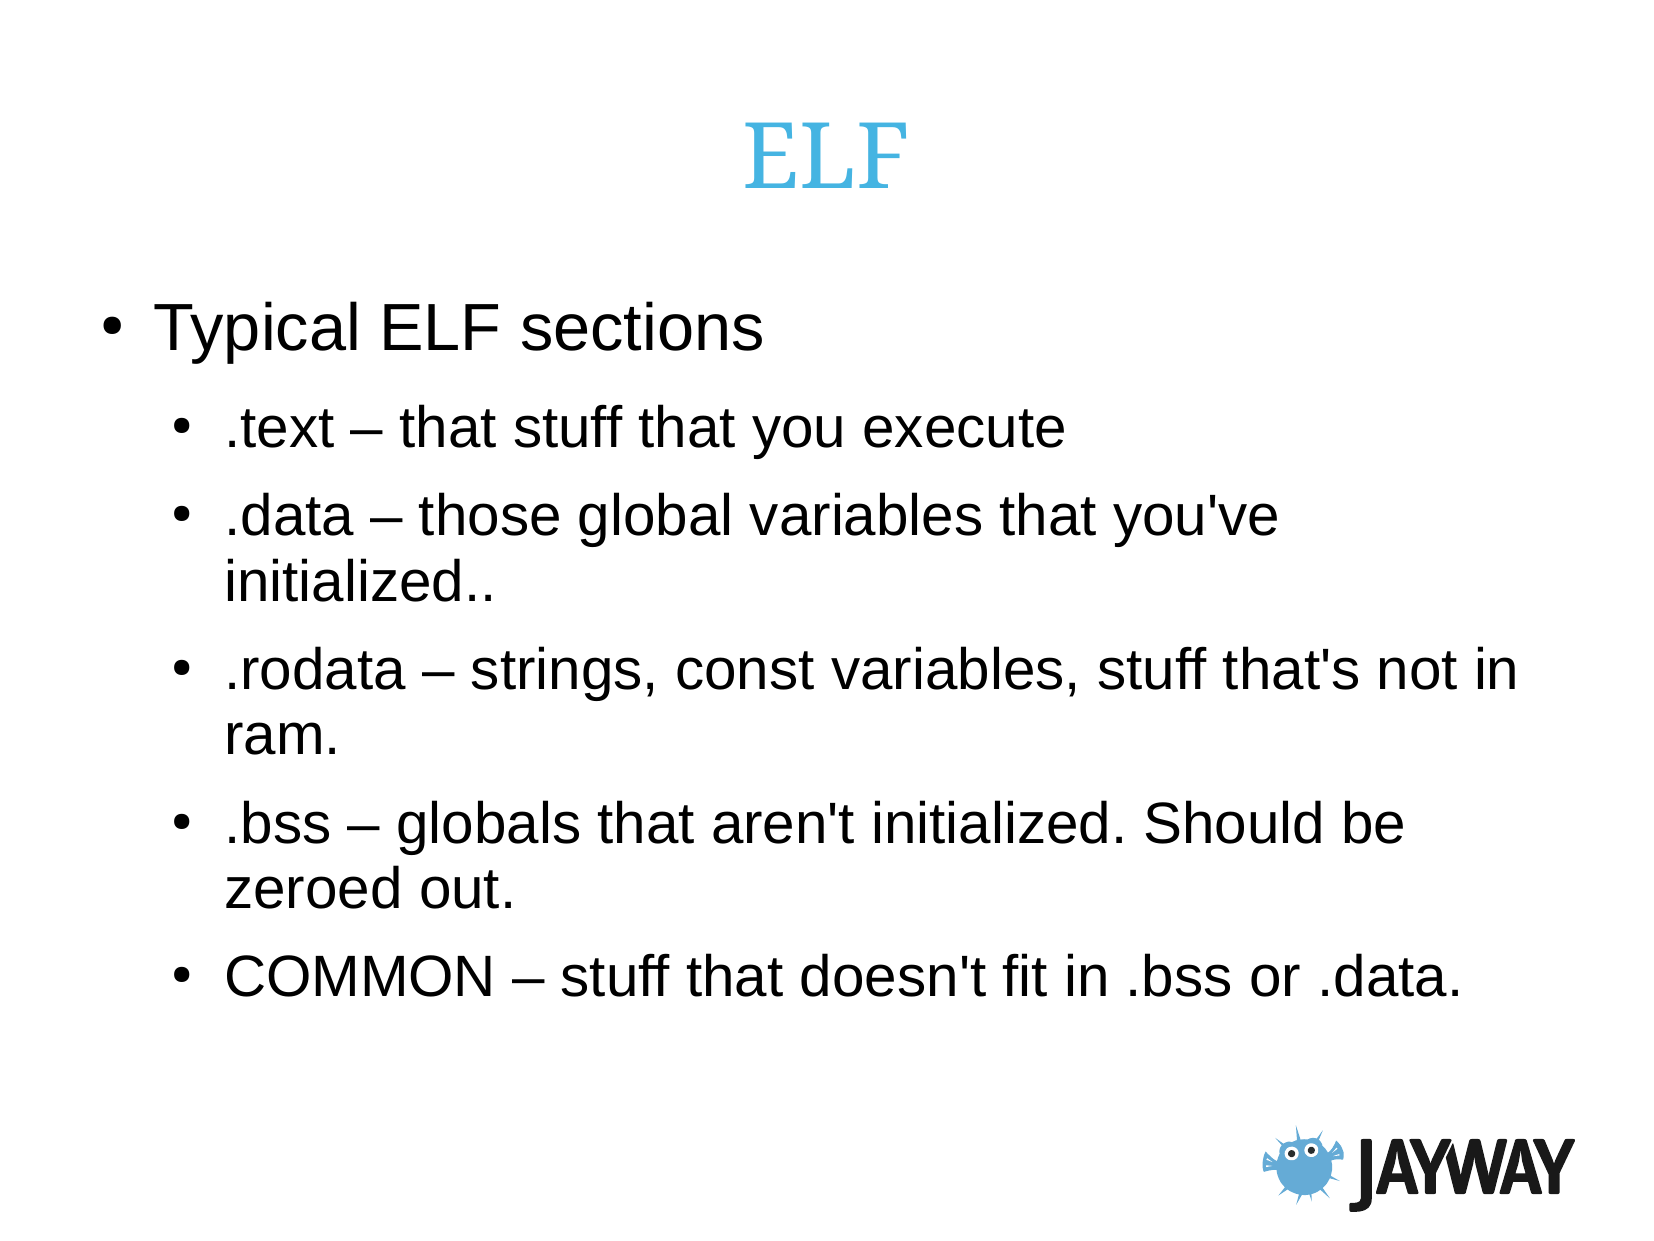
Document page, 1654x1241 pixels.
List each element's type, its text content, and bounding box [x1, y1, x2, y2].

list Typical ELF sections .text – that stuff that you execute .data – those global variables that you've initialized.. .rodata – strings, const variables, stuff that's not in ram. .bss – globals that aren't initialized. Should be zeroed out. COMMON – stuff that doesn't fit in .bss or .data. [82, 290, 1571, 1109]
title ELF [82, 49, 1571, 257]
